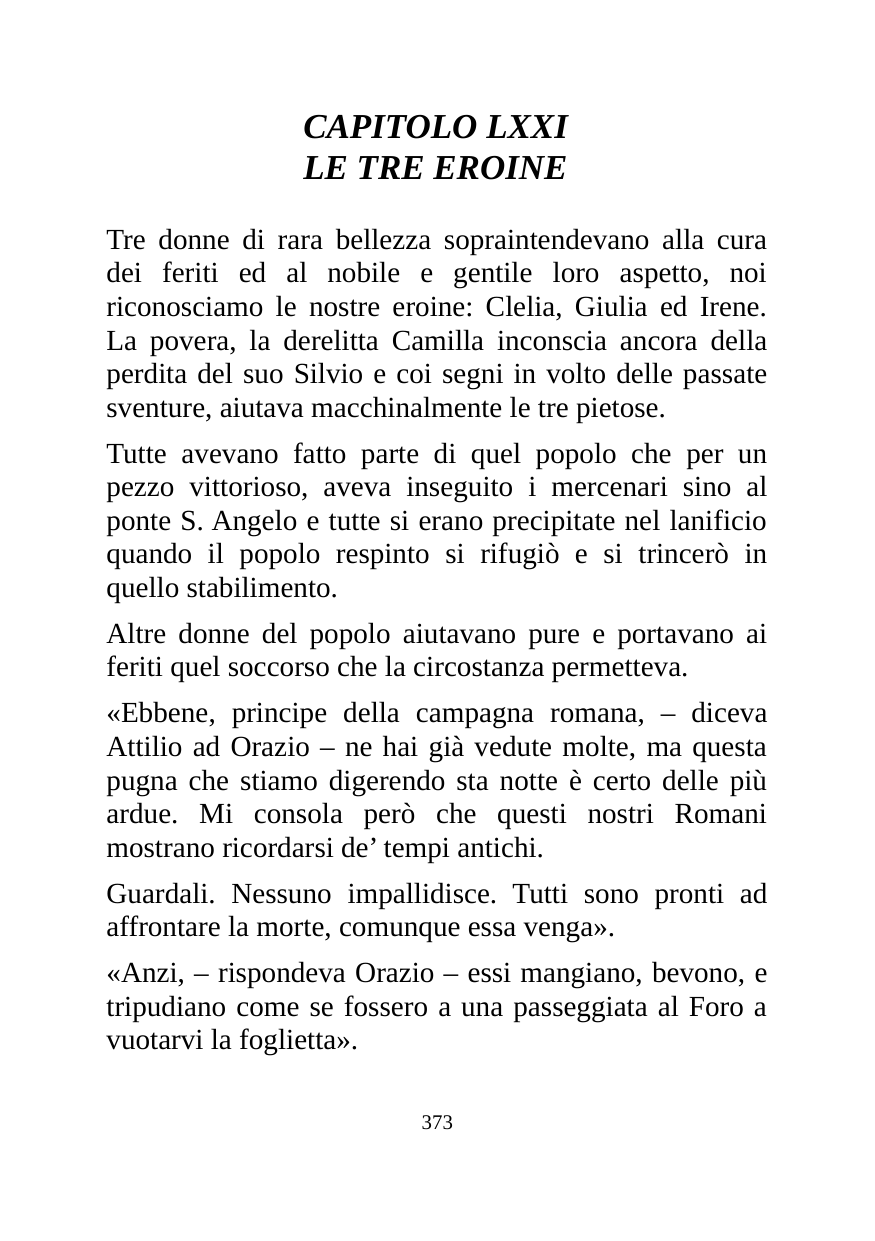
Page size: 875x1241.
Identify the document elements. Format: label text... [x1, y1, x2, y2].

text Guardali. Nessuno impallidisce. Tutti sono pronti ad affrontare la morte, comunque essa venga». [106, 876, 768, 943]
text «Ebbene, principe della campagna romana, – diceva Attilio ad Orazio – ne hai già vedute molte, ma questa pugna che stiamo digerendo sta notte è certo delle più ardue. Mi consola però che questi nostri Romani mostrano ricordarsi de’ tempi antichi. [106, 696, 768, 863]
subtitle CAPITOLO LXXI LE TRE EROINE [106, 106, 768, 187]
text Tre donne di rara bellezza sopraintendevano alla cura dei feriti ed al nobile e gentile loro aspetto, noi riconosciamo le nostre eroine: Clelia, Giulia ed Irene. La povera, la derelitta Camilla inconscia ancora della perdita del suo Silvio e coi segni in volto delle passate sventure, aiutava macchinalmente le tre pietose. [106, 222, 768, 423]
text Altre donne del popolo aiutavano pure e portavano ai feriti quel soccorso che la circostanza permetteva. [106, 616, 768, 683]
text Tutte avevano fatto parte di quel popolo che per un pezzo vittorioso, aveva inseguito i mercenari sino al ponte S. Angelo e tutte si erano precipitate nel lanificio quando il popolo respinto si rifugiò e si trincerò in quello stabilimento. [106, 436, 768, 603]
text «Anzi, – rispondeva Orazio – essi mangiano, bevono, e tripudiano come se fossero a una passeggiata al Foro a vuotarvi la foglietta». [106, 955, 768, 1056]
